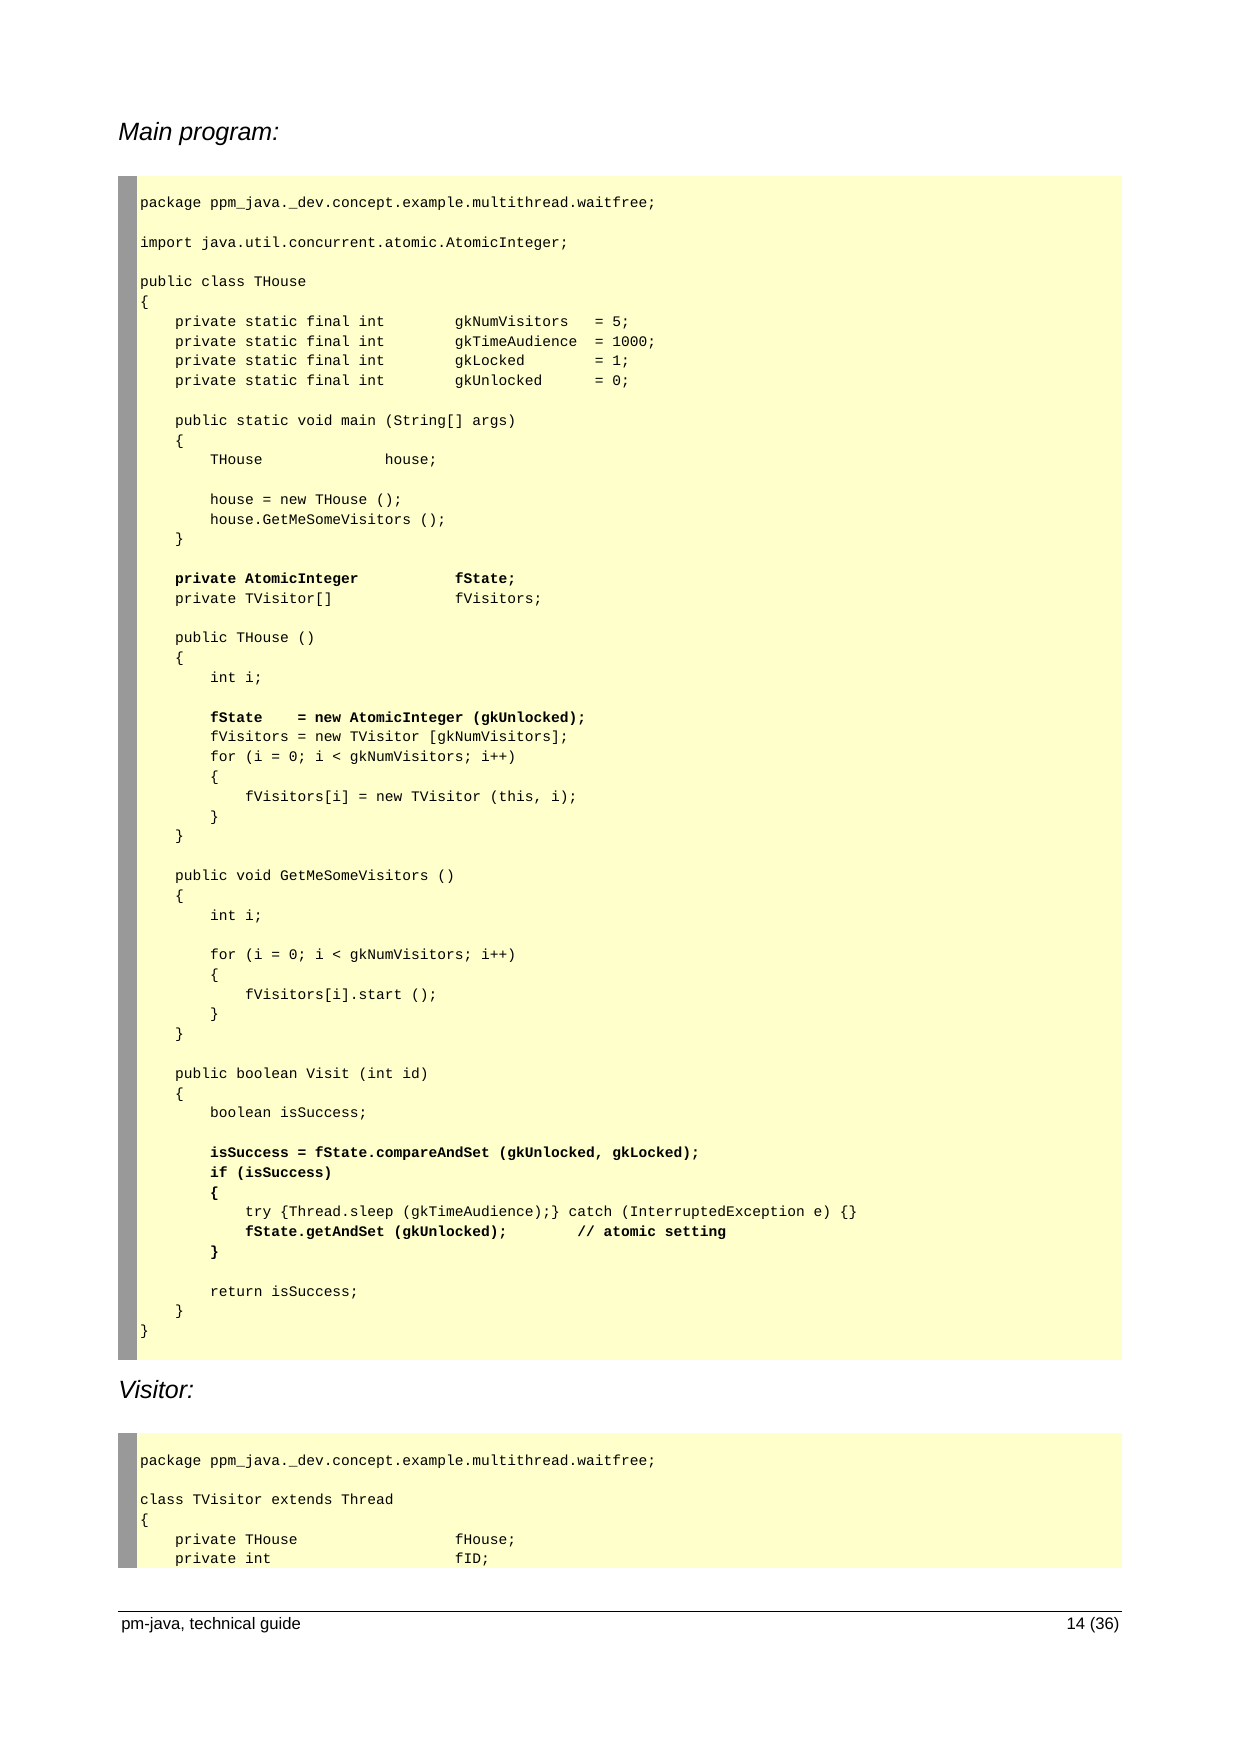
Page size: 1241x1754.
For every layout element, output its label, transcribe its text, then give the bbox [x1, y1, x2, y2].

list private TVisitor[] fVisitors; [137, 591, 1122, 608]
list } [137, 1304, 1122, 1320]
list { [137, 888, 1122, 904]
list package ppm_java._dev.concept.example.multithread.waitfree; [137, 195, 1122, 212]
list int i; [137, 908, 1122, 924]
list house = new THouse (); [137, 492, 1122, 509]
list { [137, 433, 1122, 449]
list private static final int gkNumVisitors = 5; [137, 314, 1122, 331]
list private AtomicInteger fState; [137, 571, 1122, 588]
list fVisitors[i] = new TVisitor (this, i); [137, 789, 1122, 806]
list private THouse fHouse; [137, 1532, 1122, 1548]
list } [137, 809, 1122, 825]
list house.GetMeSomeVisitors (); [137, 512, 1122, 528]
list } [137, 532, 1122, 548]
list THouse house; [137, 453, 1122, 469]
list for (i = 0; i < gkNumVisitors; i++) [137, 749, 1122, 766]
list return isSuccess; [137, 1284, 1122, 1300]
list public static void main (String[] args) [137, 413, 1122, 429]
list fVisitors[i].start (); [137, 987, 1122, 1003]
list public boolean Visit (int id) [137, 1066, 1122, 1083]
list { [137, 967, 1122, 984]
list class TVisitor extends Thread [137, 1492, 1122, 1509]
list } [137, 1323, 1122, 1340]
list { [137, 1086, 1122, 1102]
list public void GetMeSomeVisitors () [137, 868, 1122, 885]
list { [137, 1512, 1122, 1529]
list { [137, 294, 1122, 311]
list int i; [137, 670, 1122, 687]
list package ppm_java._dev.concept.example.multithread.waitfree; [137, 1453, 1122, 1469]
text Main program: [118, 118, 1122, 146]
list { [137, 769, 1122, 786]
list if (isSuccess) [137, 1165, 1122, 1182]
list isSuccess = fState.compareAndSet (gkUnlocked, gkLocked); [137, 1145, 1122, 1162]
list private static final int gkLocked = 1; [137, 354, 1122, 370]
list public THouse () [137, 631, 1122, 647]
list for (i = 0; i < gkNumVisitors; i++) [137, 947, 1122, 964]
list import java.util.concurrent.atomic.AtomicInteger; [137, 235, 1122, 251]
list private int fID; [137, 1552, 1122, 1568]
list public class THouse [137, 274, 1122, 291]
list private static final int gkTimeAudience = 1000; [137, 334, 1122, 350]
list } [137, 1007, 1122, 1023]
list } [137, 1027, 1122, 1043]
list fVisitors = new TVisitor [gkNumVisitors]; [137, 730, 1122, 746]
list { [137, 1185, 1122, 1201]
list { [137, 651, 1122, 667]
list fState = new AtomicInteger (gkUnlocked); [137, 710, 1122, 726]
list private static final int gkUnlocked = 0; [137, 373, 1122, 390]
list boolean isSuccess; [137, 1106, 1122, 1122]
list try {Thread.sleep (gkTimeAudience);} catch (InterruptedException e) {} [137, 1205, 1122, 1221]
list } [137, 1244, 1122, 1261]
list } [137, 829, 1122, 845]
text Visitor: [118, 1376, 1122, 1403]
list fState.getAndSet (gkUnlocked); // atomic setting [137, 1224, 1122, 1241]
